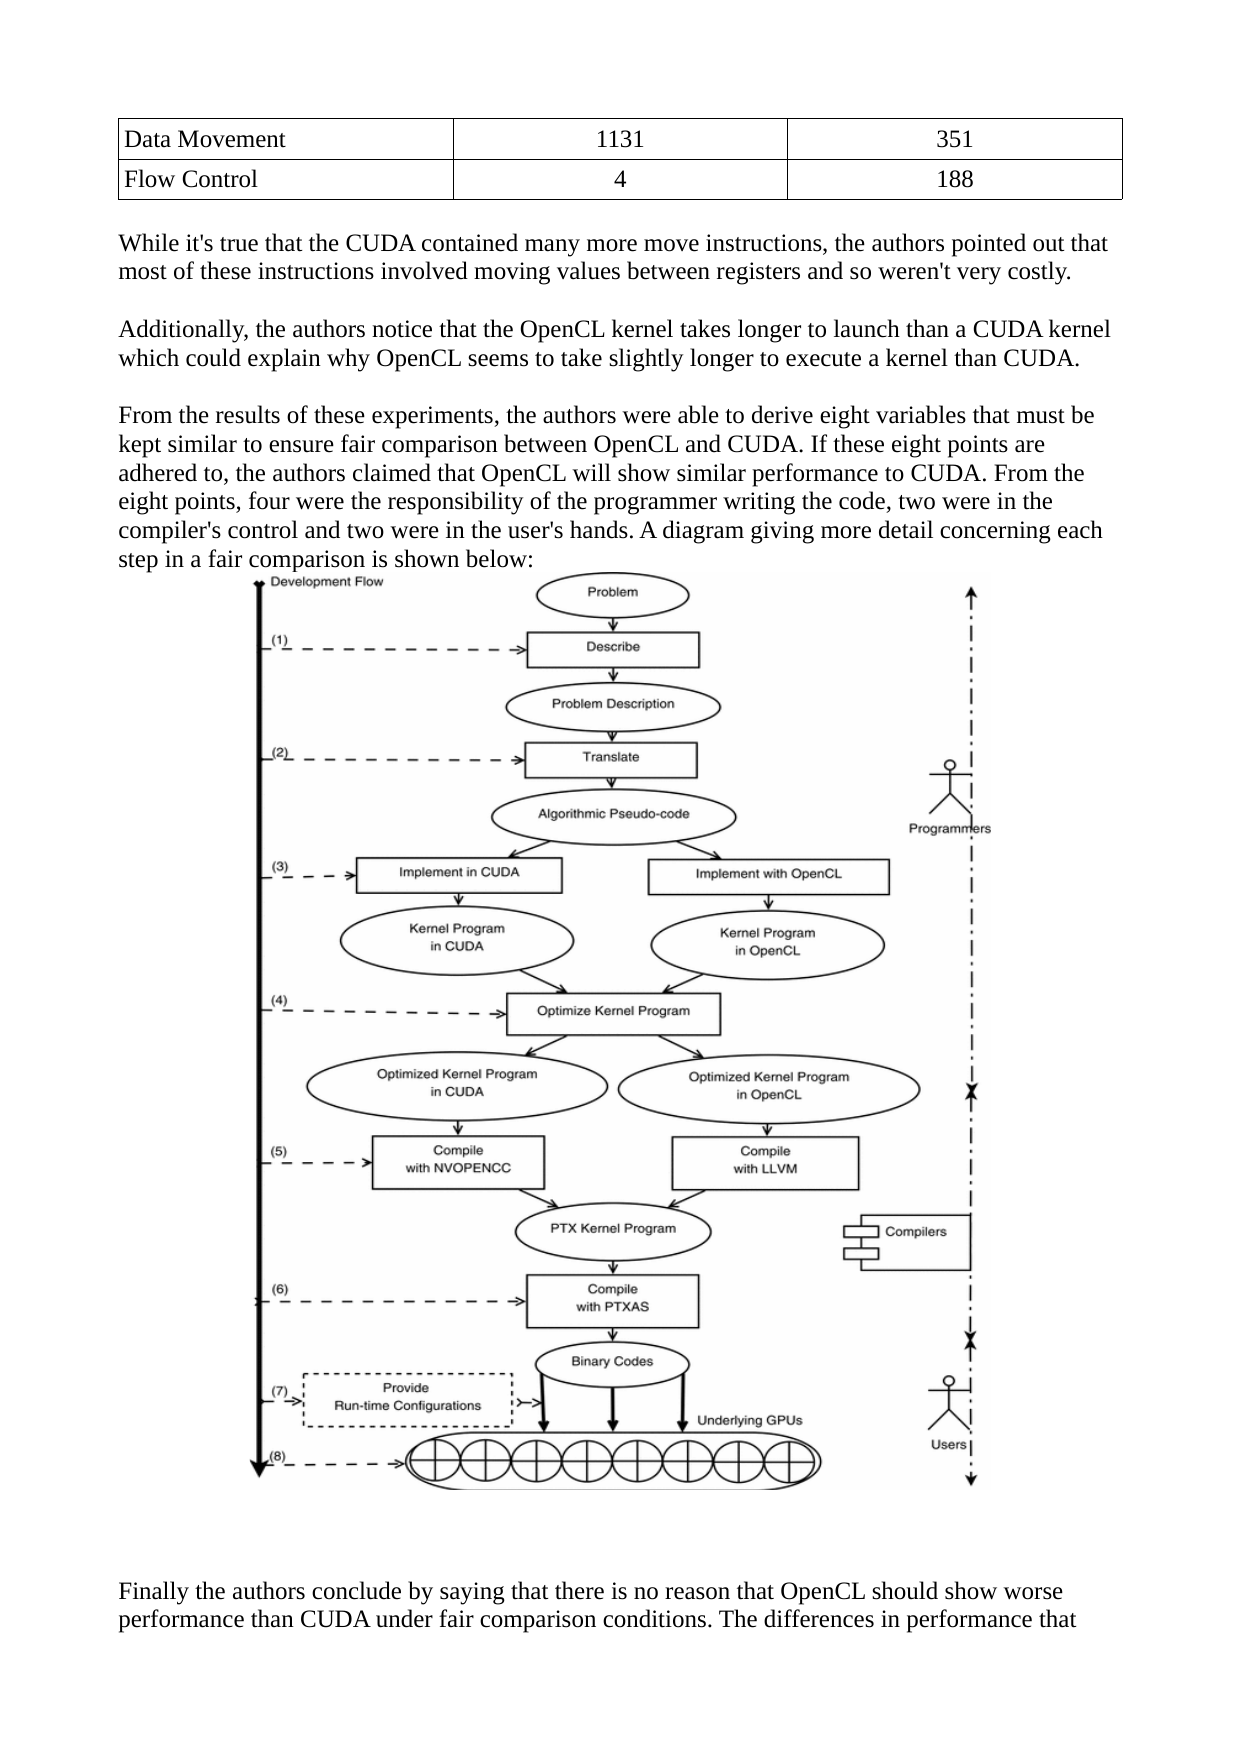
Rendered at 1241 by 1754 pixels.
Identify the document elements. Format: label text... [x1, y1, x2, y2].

table_cell 4 [454, 160, 787, 199]
table_cell 351 [788, 119, 1122, 158]
text While it's true that the CUDA contained many more move instructions, the authors pointed out that most of these instructions involved moving values between registers and so weren't very costly. [118, 228, 1122, 285]
table_cell Flow Control [119, 160, 453, 199]
text Additionally, the authors notice that the OpenCL kernel takes longer to launch than a CUDA kernel which could explain why OpenCL seems to take slightly longer to execute a kernel than CUDA. [118, 314, 1122, 371]
table_cell 1131 [454, 119, 787, 158]
text From the results of these experiments, the authors were able to derive eight variables that must be kept similar to ensure fair comparison between OpenCL and CUDA. If these eight points are adhered to, the authors claimed that OpenCL will show similar performance to CUDA. From the eight points, four were the responsibility of the programmer writing the code, two were in the compiler's control and two were in the user's hands. A diagram giving more detail concerning each step in a fair comparison is shown below: [118, 400, 1122, 573]
table_cell 188 [788, 160, 1122, 199]
text Finally the authors conclude by saying that there is no reason that OpenCL should show worse performance than CUDA under fair comparison conditions. The differences in performance that [118, 1576, 1122, 1633]
table_cell Data Movement [119, 119, 453, 158]
